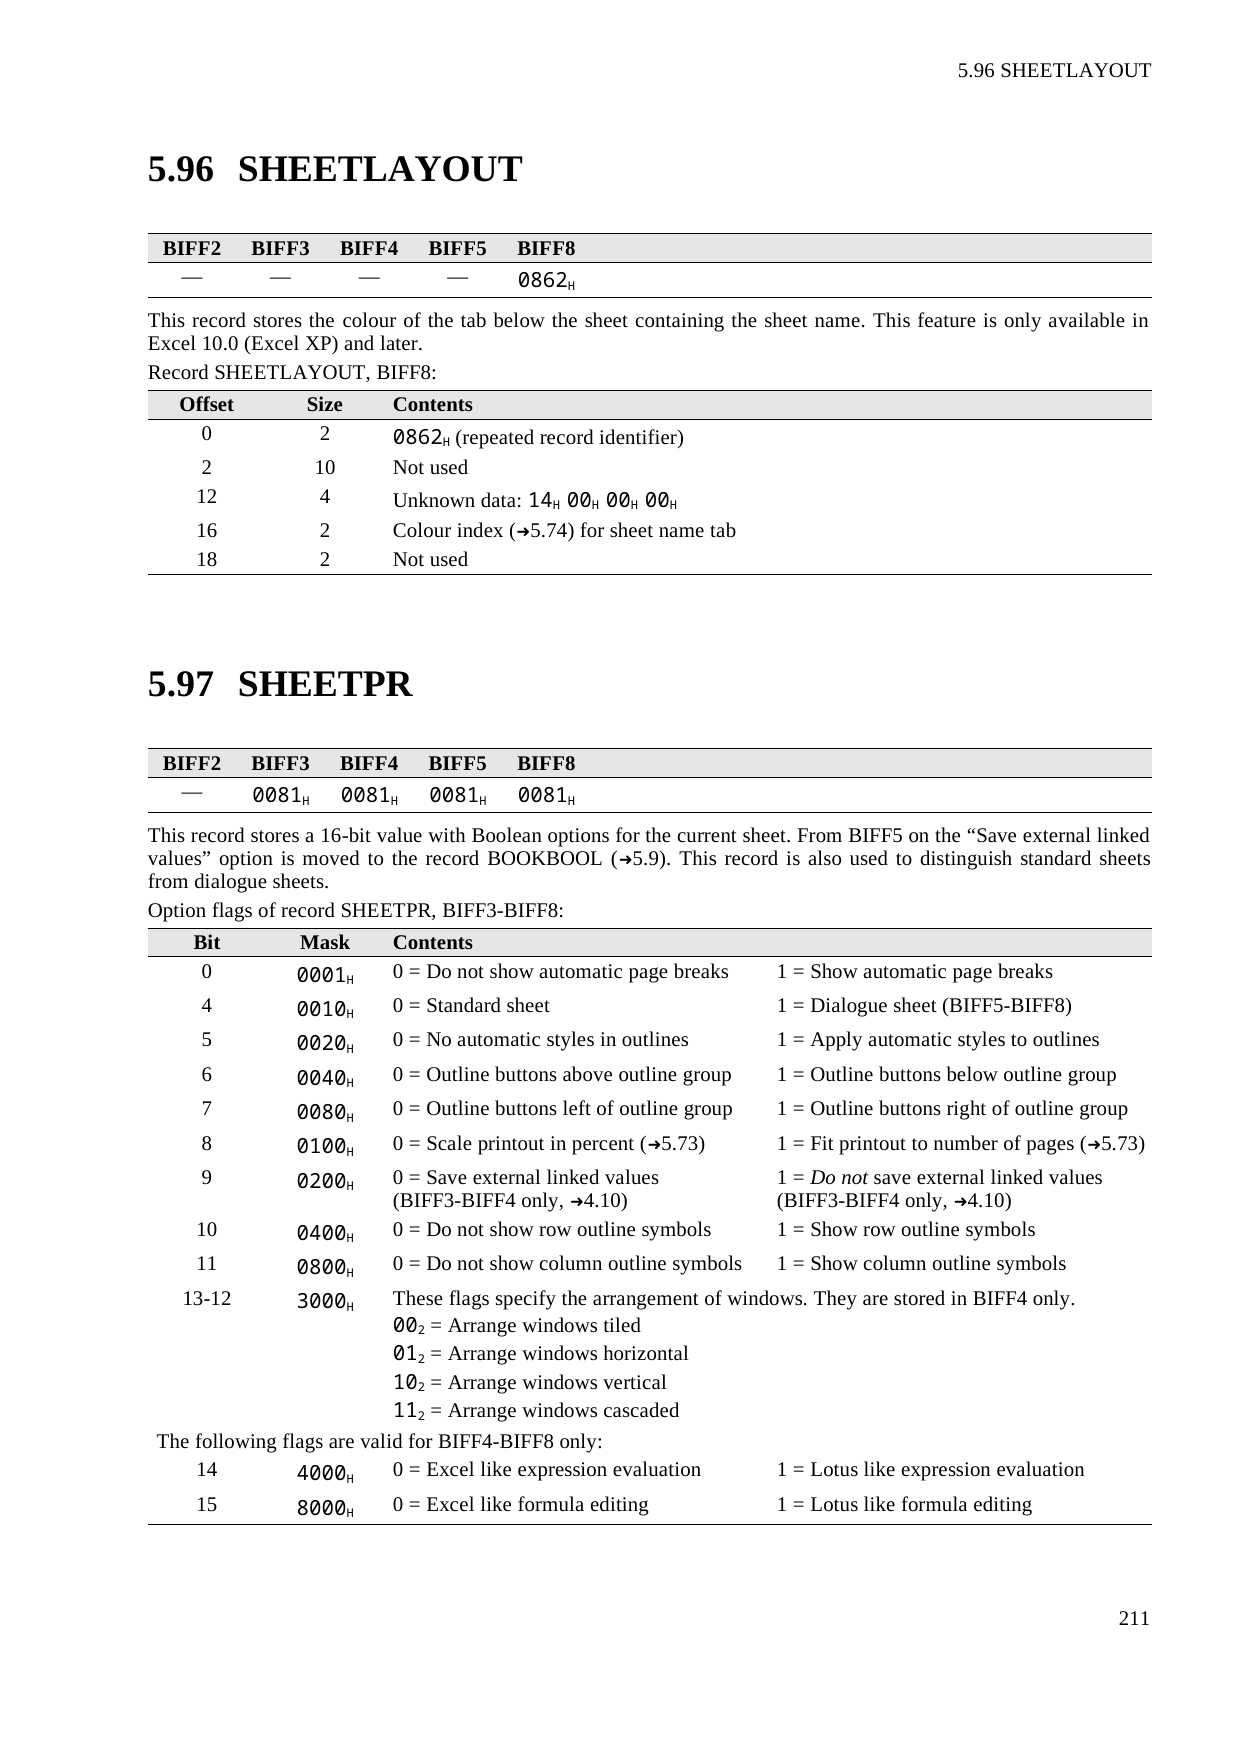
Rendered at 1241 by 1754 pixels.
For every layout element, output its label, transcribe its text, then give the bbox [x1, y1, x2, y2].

table_cell 0 = Do not show row outline symbols [384, 1215, 768, 1249]
table_cell 12 [148, 482, 266, 516]
table_cell 1 = Show automatic page breaks [768, 957, 1152, 991]
table_cell [856, 778, 945, 812]
table_cell Not used [384, 453, 1152, 482]
table_cell 8 [148, 1129, 266, 1163]
text This record stores the colour of the tab below the sheet containing the sheet name. This feature is only available in Excel 10.0 (Excel XP) and later. [148, 309, 1152, 355]
table_header Offset [148, 391, 266, 419]
table_cell 0 [148, 957, 266, 991]
table_cell 1 = Dialogue sheet (BIFF5-BIFF8) [768, 991, 1152, 1025]
table_header [591, 234, 679, 262]
table_header [679, 234, 768, 262]
table_cell 10 [266, 453, 384, 482]
table_cell 0 [148, 420, 266, 453]
table_cell [768, 263, 856, 297]
table_cell 0 = Do not show column outline symbols [384, 1249, 768, 1283]
table_cell [945, 778, 1152, 812]
table_cell 1 = Fit printout to number of pages (➜5.73) [768, 1129, 1152, 1163]
table_cell 2 [266, 545, 384, 574]
table_cell 0862H [502, 263, 591, 297]
text This record stores a 16‑bit value with Boolean options for the current sheet. From BIFF5 on the “Save external linked values” option is moved to the record BOOKBOOL (➜5.9). This record is also used to distinguish standard sheets from dialogue sheets. [148, 824, 1152, 893]
table_cell 0200H [266, 1163, 384, 1215]
table_cell 0 = Standard sheet [384, 991, 768, 1025]
table_header [945, 749, 1152, 777]
table_header Bit [148, 929, 266, 956]
table_cell 0081H [325, 778, 413, 812]
table_cell 1 = Show column outline symbols [768, 1249, 1152, 1283]
table_cell 0081H [236, 778, 325, 812]
table_cell 2 [266, 420, 384, 453]
table_cell 0040H [266, 1060, 384, 1094]
table_header [768, 234, 856, 262]
table_header [856, 749, 945, 777]
table_cell 15 [148, 1490, 266, 1524]
table_cell 0862H (repeated record identifier) [384, 420, 1152, 453]
table_cell — [325, 263, 413, 297]
table_cell 0081H [502, 778, 591, 812]
table_cell Unknown data: 14H 00H 00H 00H [384, 482, 1152, 516]
table_cell 14 [148, 1455, 266, 1490]
table_header BIFF8 [502, 749, 591, 777]
table_cell 0010H [266, 991, 384, 1025]
table_cell 6 [148, 1060, 266, 1094]
table_cell 0 = Scale printout in percent (➜5.73) [384, 1129, 768, 1163]
table_cell [945, 263, 1152, 297]
table_cell 10 [148, 1215, 266, 1249]
table_cell 0100H [266, 1129, 384, 1163]
table_cell 16 [148, 516, 266, 545]
table_cell [856, 263, 945, 297]
table_cell 0 = Excel like formula editing [384, 1490, 768, 1524]
table_cell 1 = Outline buttons below outline group [768, 1060, 1152, 1094]
table_header BIFF3 [236, 234, 325, 262]
table_cell 8000H [266, 1490, 384, 1524]
table_cell [591, 778, 679, 812]
table_cell 1 = Lotus like formula editing [768, 1490, 1152, 1524]
subtitle SHEETPR [148, 663, 1152, 704]
table_header BIFF5 [413, 234, 502, 262]
table_cell 1 = Do not save external linked values (BIFF3‑BIFF4 only, ➜4.10) [768, 1163, 1152, 1215]
table_cell [679, 778, 768, 812]
table_cell The following flags are valid for BIFF4-BIFF8 only: [148, 1427, 1152, 1455]
table_header BIFF2 [148, 749, 236, 777]
table_header BIFF2 [148, 234, 236, 262]
table_cell — [236, 263, 325, 297]
table_cell 18 [148, 545, 266, 574]
table_header BIFF3 [236, 749, 325, 777]
table_cell 5 [148, 1025, 266, 1060]
table_cell 13-12 [148, 1284, 266, 1427]
table_cell [679, 263, 768, 297]
table_cell 0 = Outline buttons left of outline group [384, 1094, 768, 1128]
table_cell 4 [266, 482, 384, 516]
table_cell 0001H [266, 957, 384, 991]
text Record SHEETLAYOUT, BIFF8: [148, 361, 1152, 384]
table_header [591, 749, 679, 777]
table_header Mask [266, 929, 384, 956]
table_cell Not used [384, 545, 1152, 574]
table_header BIFF8 [502, 234, 591, 262]
table_cell — [148, 778, 236, 812]
text Option flags of record SHEETPR, BIFF3-BIFF8: [148, 899, 1152, 922]
table_header [945, 234, 1152, 262]
table_cell 0800H [266, 1249, 384, 1283]
table_cell 3000H [266, 1284, 384, 1427]
table_cell 2 [266, 516, 384, 545]
table_cell Colour index (➜5.74) for sheet name tab [384, 516, 1152, 545]
table_cell — [413, 263, 502, 297]
table_header Contents [384, 391, 1152, 419]
table_cell 0 = Do not show automatic page breaks [384, 957, 768, 991]
table_header BIFF5 [413, 749, 502, 777]
table_cell 1 = Outline buttons right of outline group [768, 1094, 1152, 1128]
table_cell 1 = Show row outline symbols [768, 1215, 1152, 1249]
table_cell 0 = Save external linked values (BIFF3‑BIFF4 only, ➜4.10) [384, 1163, 768, 1215]
table_cell 0080H [266, 1094, 384, 1128]
table_header Size [266, 391, 384, 419]
table_header [679, 749, 768, 777]
table_cell 0 = Excel like expression evaluation [384, 1455, 768, 1490]
table_cell 2 [148, 453, 266, 482]
table_cell [768, 778, 856, 812]
table_cell 1 = Lotus like expression evaluation [768, 1455, 1152, 1490]
table_cell 9 [148, 1163, 266, 1215]
table_cell 7 [148, 1094, 266, 1128]
table_header [768, 749, 856, 777]
table_header BIFF4 [325, 749, 413, 777]
table_cell 0081H [413, 778, 502, 812]
table_header Contents [384, 929, 1152, 956]
table_cell 1 = Apply automatic styles to outlines [768, 1025, 1152, 1060]
table_cell 4 [148, 991, 266, 1025]
table_cell 0 = Outline buttons above outline group [384, 1060, 768, 1094]
table_header BIFF4 [325, 234, 413, 262]
table_cell 0400H [266, 1215, 384, 1249]
table_cell 0020H [266, 1025, 384, 1060]
table_cell These flags specify the arrangement of windows. They are stored in BIFF4 only. 002 = Arrange windows tiled 012 = Arrange windows horizontal 102 = Arrange windows vertical 112 = Arrange windows cascaded [384, 1284, 1152, 1427]
subtitle SHEETLAYOUT [148, 148, 1152, 189]
table_header [856, 234, 945, 262]
table_cell [591, 263, 679, 297]
table_cell 4000H [266, 1455, 384, 1490]
table_cell 11 [148, 1249, 266, 1283]
table_cell — [148, 263, 236, 297]
table_cell 0 = No automatic styles in outlines [384, 1025, 768, 1060]
